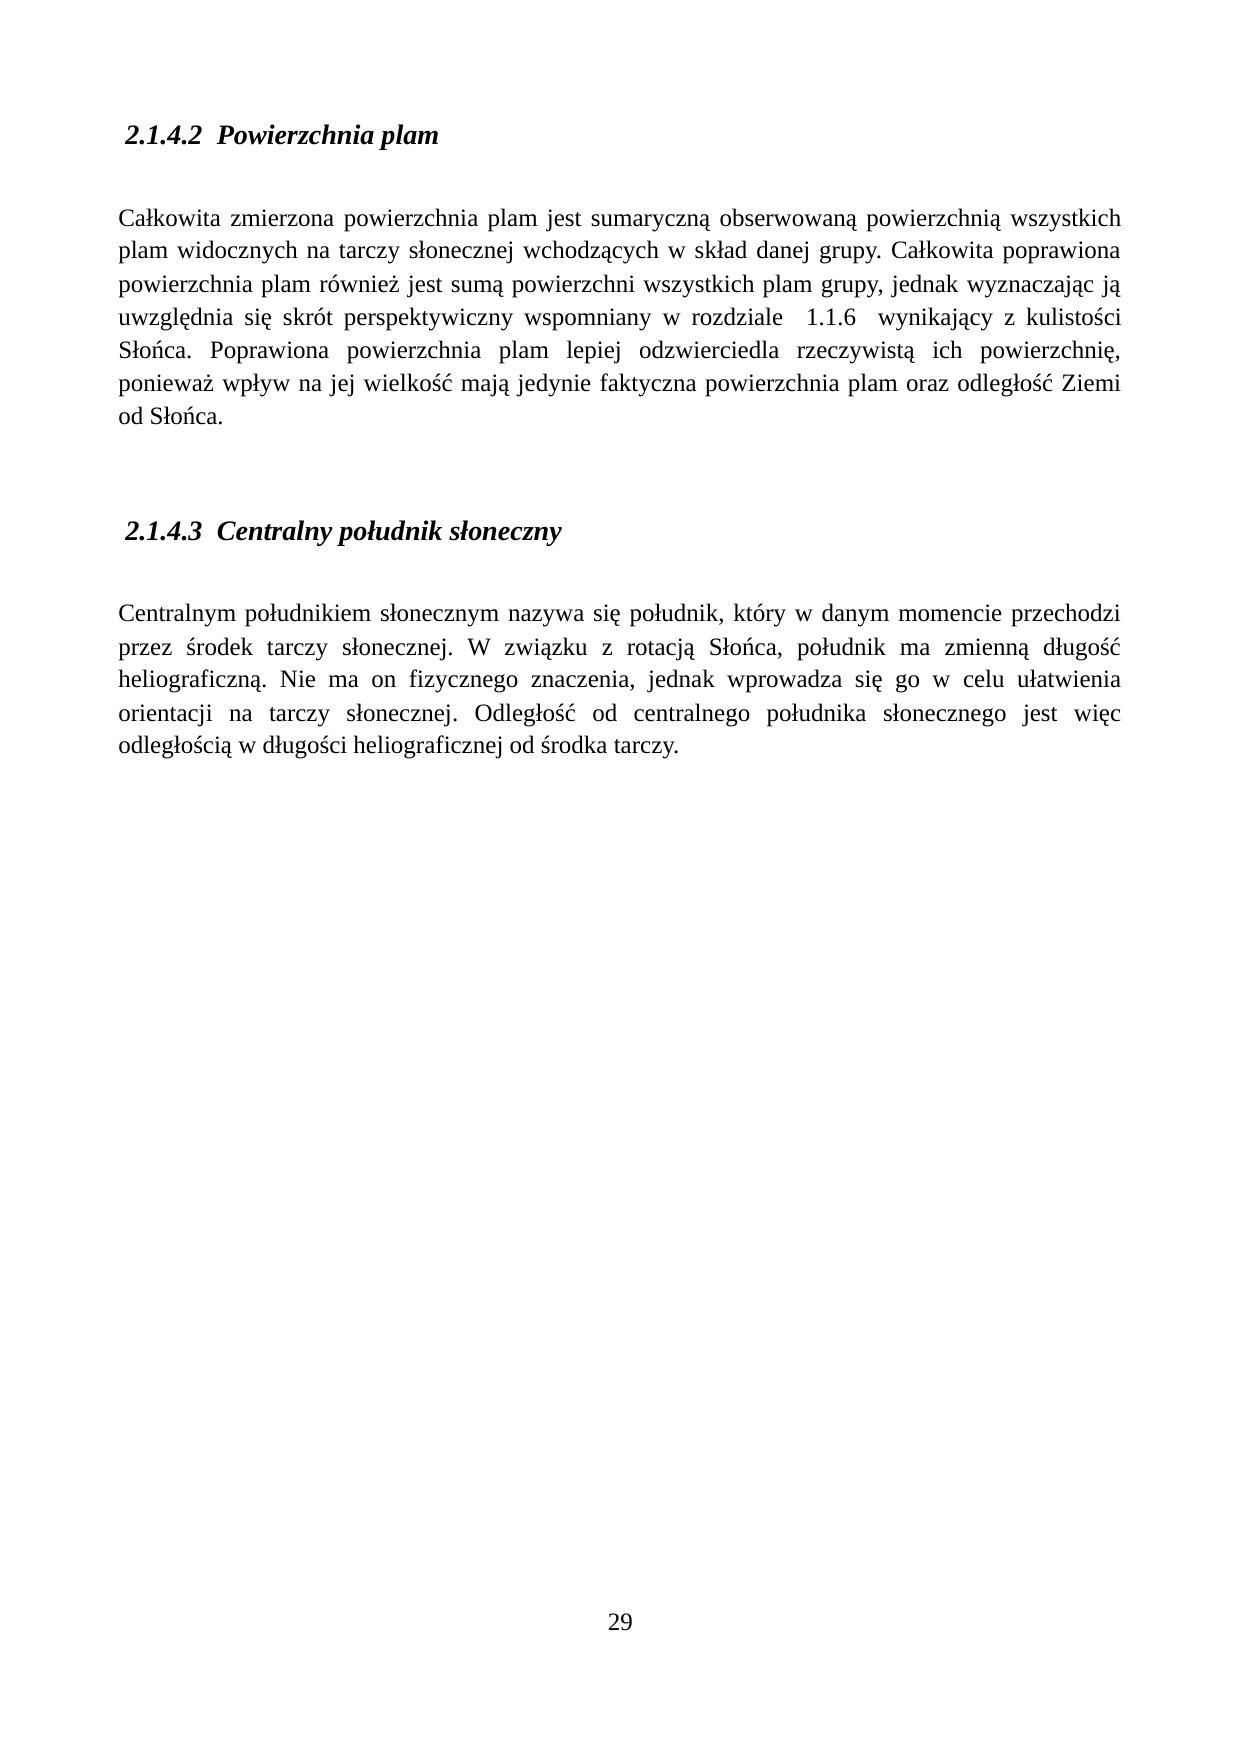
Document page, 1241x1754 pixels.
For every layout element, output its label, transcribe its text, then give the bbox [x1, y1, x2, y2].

text Całkowita zmierzona powierzchnia plam jest sumaryczną obserwowaną powierzchnią wszystkich plam widocznych na tarczy słonecznej wchodzących w skład danej grupy. Całkowita poprawiona powierzchnia plam również jest sumą powierzchni wszystkich plam grupy, jednak wyznaczając ją uwzględnia się skrót perspektywiczny wspomniany w rozdziale 1.1.6 wynikający z kulistości Słońca. Poprawiona powierzchnia plam lepiej odzwierciedla rzeczywistą ich powierzchnię, ponieważ wpływ na jej wielkość mają jedynie faktyczna powierzchnia plam oraz odległość Ziemi od Słońca. [118, 203, 1122, 429]
subtitle Centralny południk słoneczny [118, 514, 1122, 546]
text Centralnym południkiem słonecznym nazywa się południk, który w danym momencie przechodzi przez środek tarczy słonecznej. W związku z rotacją Słońca, południk ma zmienną długość heliograficzną. Nie ma on fizycznego znaczenia, jednak wprowadza się go w celu ułatwienia orientacji na tarczy słonecznej. Odległość od centralnego południka słonecznego jest więc odległością w długości heliograficznej od środka tarczy. [118, 598, 1122, 759]
subtitle Powierzchnia plam [118, 118, 1122, 151]
